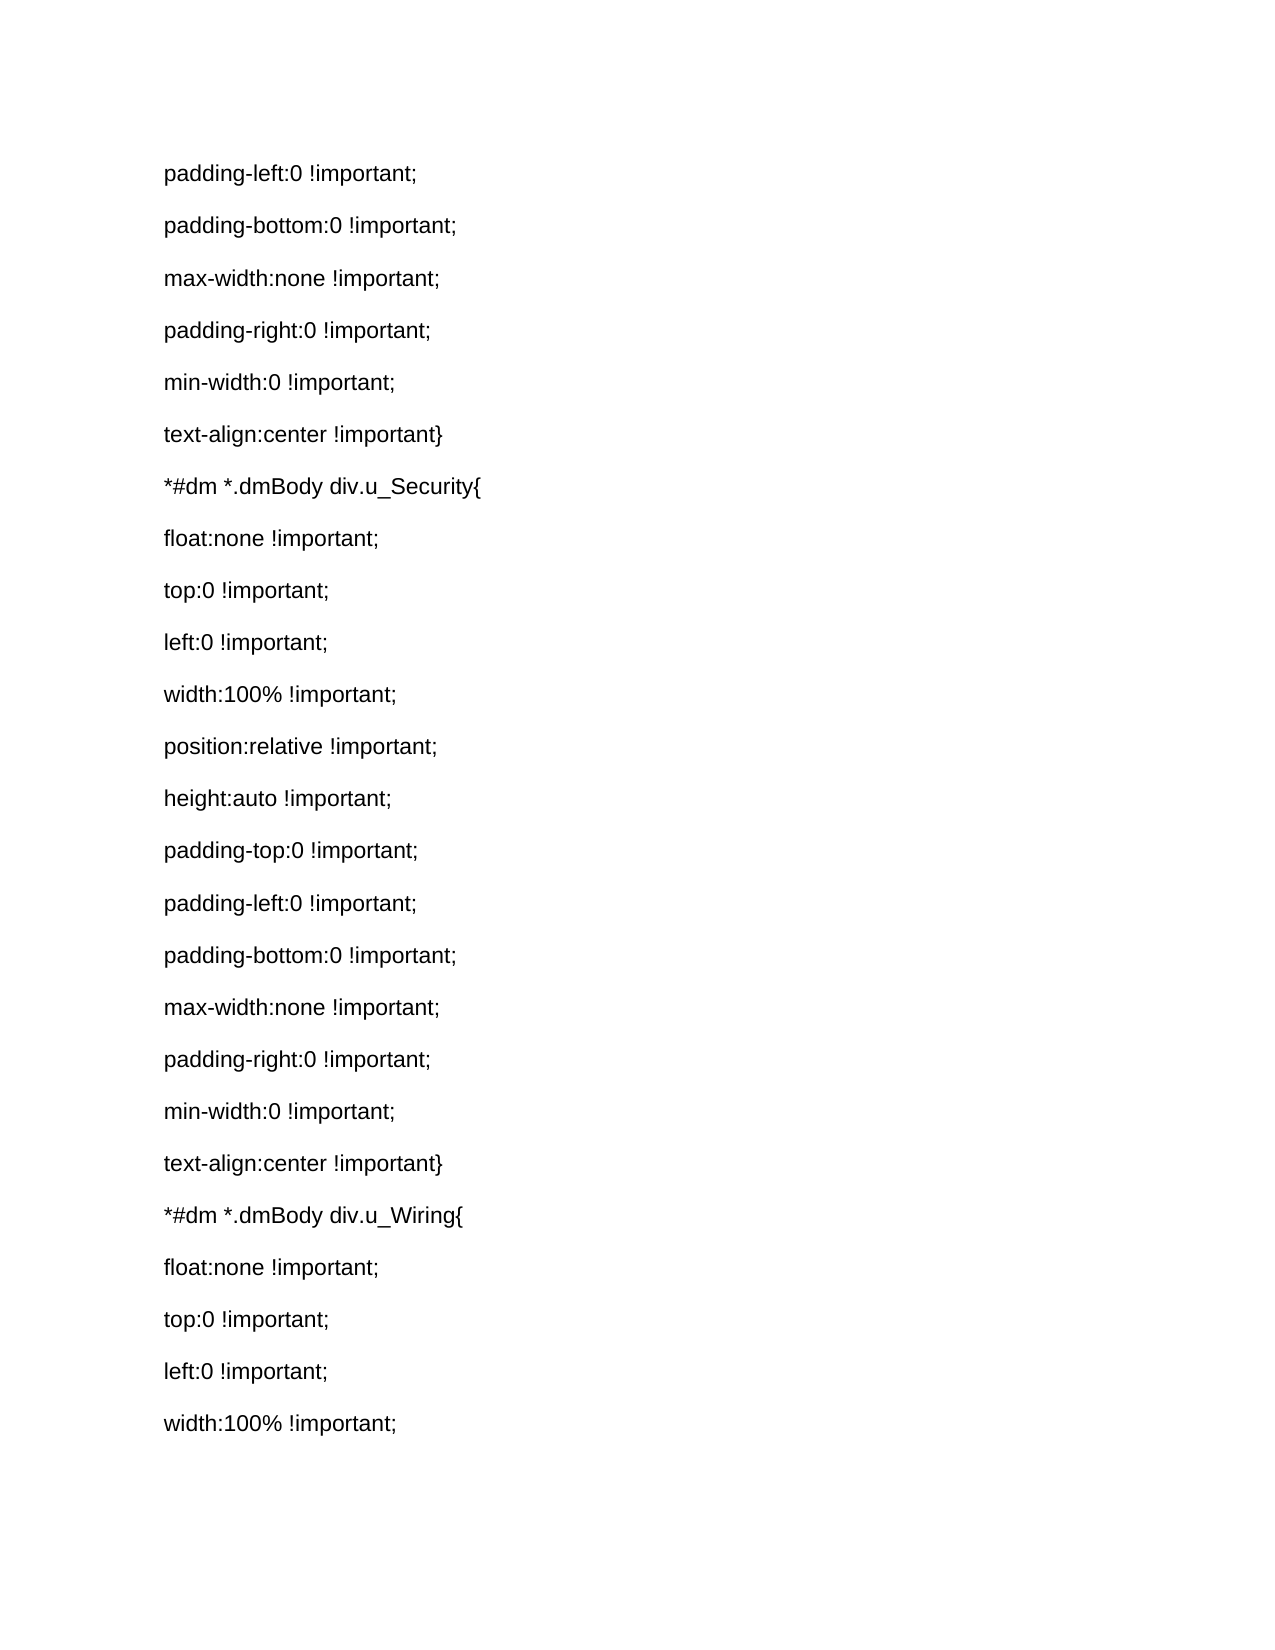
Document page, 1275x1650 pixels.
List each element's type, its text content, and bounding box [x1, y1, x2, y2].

table_cell top:0 !important; [153, 567, 1125, 619]
table_cell float:none !important; [153, 515, 1125, 567]
table_cell padding-left:0 !important; [153, 150, 1125, 202]
table_cell *#dm *.dmBody div.u_Wiring{ [153, 1192, 1125, 1244]
table_cell height:auto !important; [153, 775, 1125, 827]
table_cell text-align:center !important} [153, 1140, 1125, 1192]
table_cell float:none !important; [153, 1244, 1125, 1296]
table_cell *#dm *.dmBody div.u_Security{ [153, 463, 1125, 514]
table_cell left:0 !important; [153, 619, 1125, 671]
table_cell top:0 !important; [153, 1296, 1125, 1348]
table_cell padding-left:0 !important; [153, 879, 1125, 931]
table_cell padding-bottom:0 !important; [153, 931, 1125, 983]
table_cell padding-top:0 !important; [153, 827, 1125, 879]
table_cell position:relative !important; [153, 723, 1125, 775]
table_cell padding-right:0 !important; [153, 1035, 1125, 1087]
table_cell width:100% !important; [153, 671, 1125, 723]
table_cell min-width:0 !important; [153, 1088, 1125, 1139]
table_cell max-width:none !important; [153, 983, 1125, 1035]
table_cell max-width:none !important; [153, 254, 1125, 306]
table_cell padding-bottom:0 !important; [153, 202, 1125, 254]
table_cell min-width:0 !important; [153, 358, 1125, 410]
table_cell width:100% !important; [153, 1400, 1125, 1452]
table_cell left:0 !important; [153, 1348, 1125, 1400]
table_cell text-align:center !important} [153, 410, 1125, 462]
table_cell padding-right:0 !important; [153, 306, 1125, 358]
